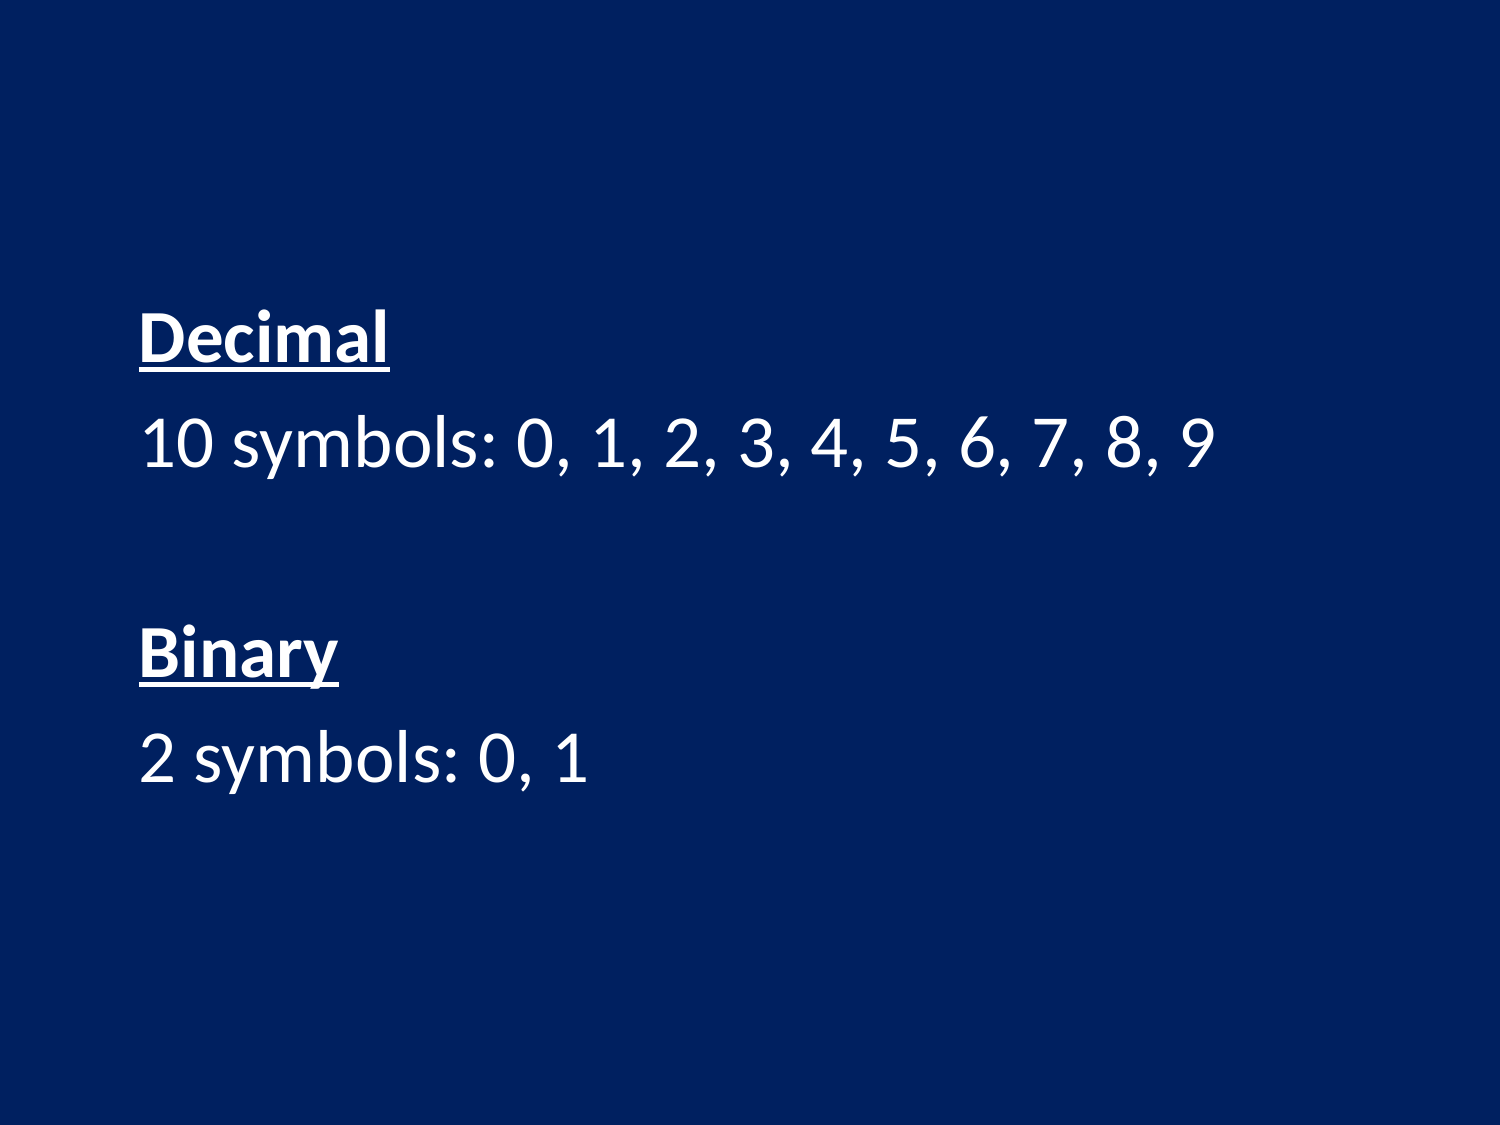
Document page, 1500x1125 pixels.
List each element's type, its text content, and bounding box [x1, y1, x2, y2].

text_box Decimal 10 symbols: 0, 1, 2, 3, 4, 5, 6, 7, 8, 9 Binary 2 symbols: 0, 1 [123, 174, 1365, 850]
